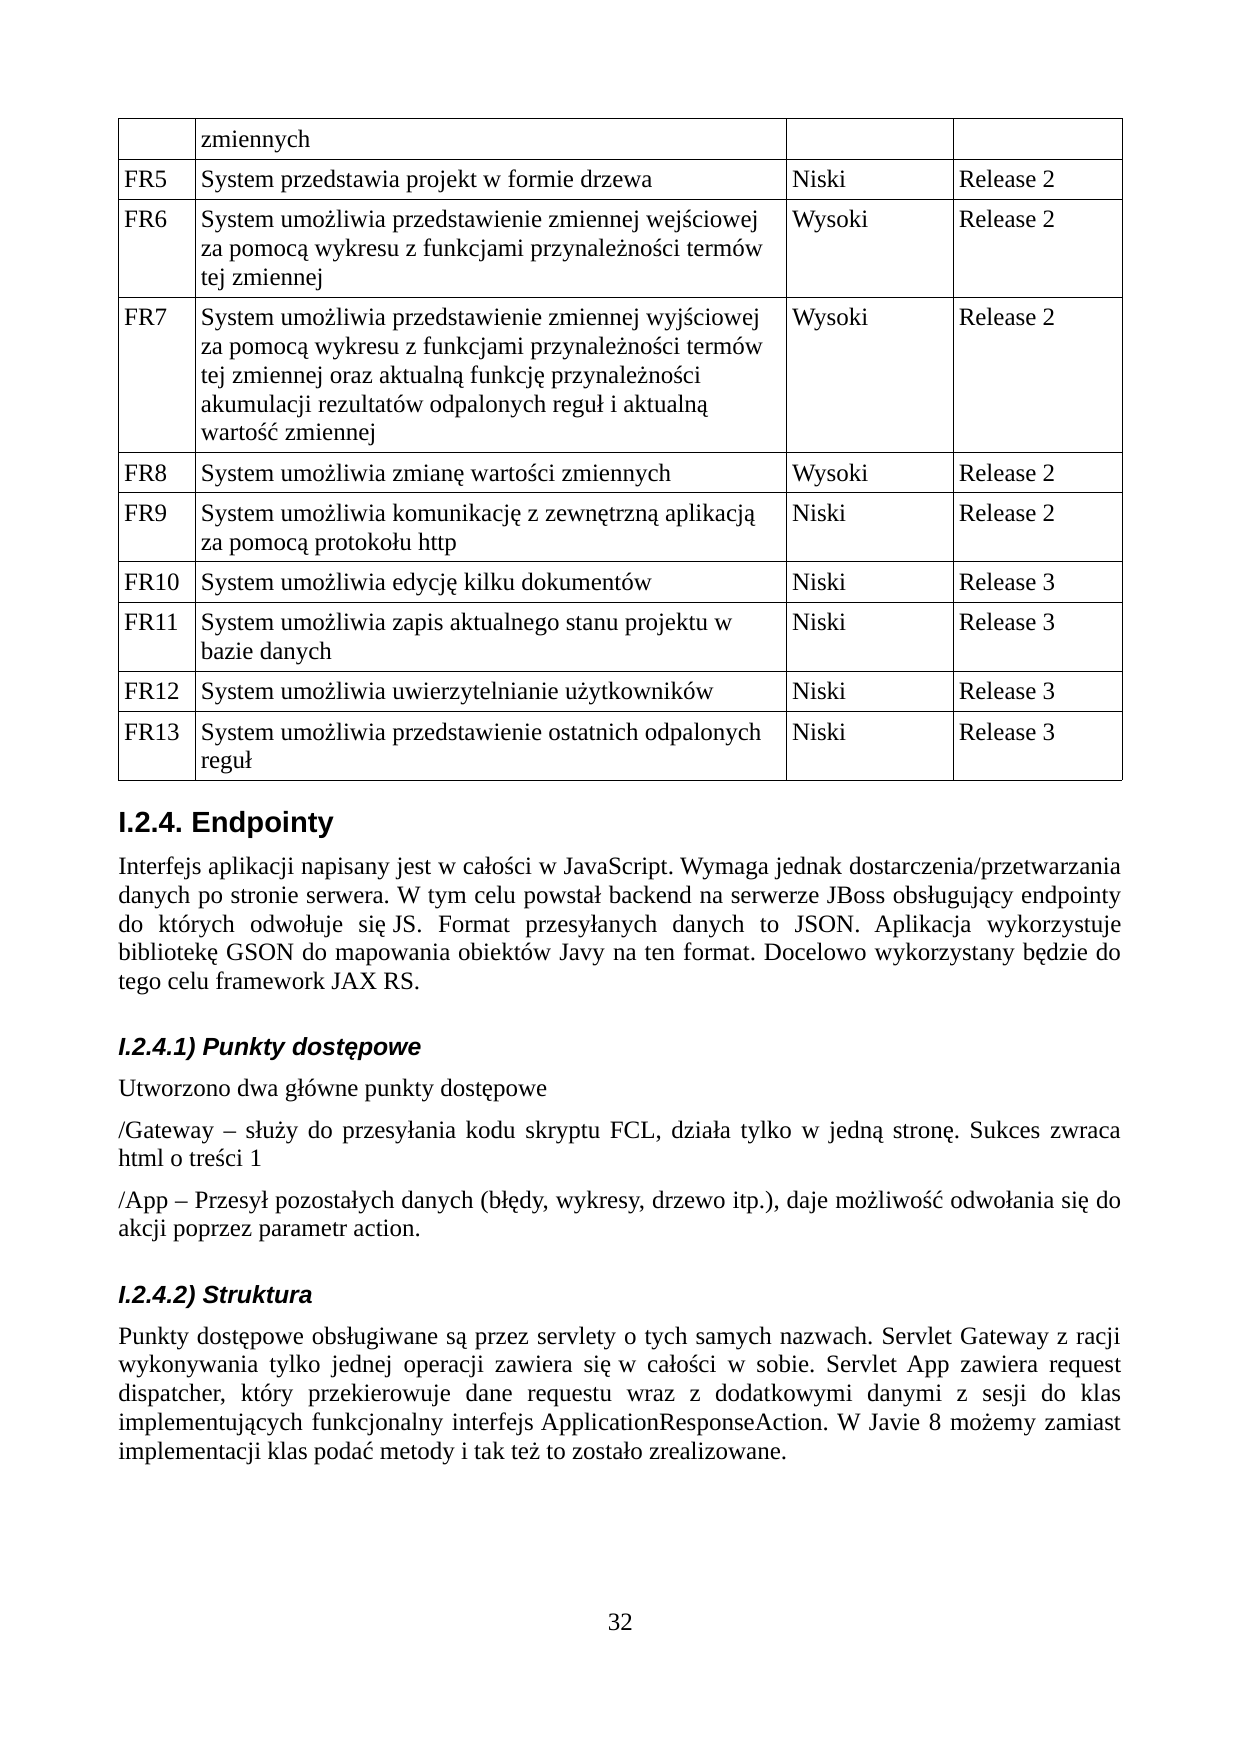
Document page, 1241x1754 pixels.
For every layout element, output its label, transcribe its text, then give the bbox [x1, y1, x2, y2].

table_cell Release 2 [954, 160, 1122, 199]
text Punkty dostępowe obsługiwane są przez servlety o tych samych nazwach. Servlet Gateway z racji wykonywania tylko jednej operacji zawiera się w całości w sobie. Servlet App zawiera request dispatcher, który przekierowuje dane requestu wraz z dodatkowymi danymi z sesji do klas implementujących funkcjonalny interfejs ApplicationResponseAction. W Javie 8 możemy zamiast implementacji klas podać metody i tak też to zostało zrealizowane. [118, 1321, 1122, 1464]
table_cell Niski [787, 712, 953, 780]
table_cell FR5 [119, 160, 195, 199]
table_cell System przedstawia projekt w formie drzewa [196, 160, 786, 199]
table_cell [954, 119, 1122, 158]
table_cell System umożliwia komunikację z zewnętrzną aplikacją za pomocą protokołu http [196, 493, 786, 561]
table_cell Release 2 [954, 453, 1122, 492]
text /Gateway – służy do przesyłania kodu skryptu FCL, działa tylko w jedną stronę. Sukces zwraca html o treści 1 [118, 1115, 1122, 1172]
text Utworzono dwa główne punkty dostępowe [118, 1073, 1122, 1102]
table_cell [119, 119, 195, 158]
table_cell FR11 [119, 603, 195, 671]
table_cell System umożliwia zapis aktualnego stanu projektu w bazie danych [196, 603, 786, 671]
table_cell Niski [787, 493, 953, 561]
table_cell FR10 [119, 562, 195, 602]
table_cell Release 3 [954, 562, 1122, 602]
table_cell Release 3 [954, 603, 1122, 671]
table_cell zmiennych [196, 119, 786, 158]
table_cell FR6 [119, 200, 195, 297]
table_cell Niski [787, 603, 953, 671]
table_cell Niski [787, 672, 953, 711]
table_cell System umożliwia przedstawienie zmiennej wejściowej za pomocą wykresu z funkcjami przynależności termów tej zmiennej [196, 200, 786, 297]
subtitle Endpointy [118, 805, 1122, 839]
subtitle Punkty dostępowe [118, 1032, 1122, 1061]
table_cell Release 2 [954, 200, 1122, 297]
table_cell Release 2 [954, 493, 1122, 561]
table_cell System umożliwia edycję kilku dokumentów [196, 562, 786, 602]
table_cell FR12 [119, 672, 195, 711]
table_cell FR9 [119, 493, 195, 561]
table_cell Release 3 [954, 672, 1122, 711]
table_cell System umożliwia przedstawienie ostatnich odpalonych reguł [196, 712, 786, 780]
table_cell [787, 119, 953, 158]
table_cell Release 3 [954, 712, 1122, 780]
subtitle Struktura [118, 1280, 1122, 1308]
table_cell FR8 [119, 453, 195, 492]
table_cell Wysoki [787, 298, 953, 452]
table_cell Wysoki [787, 200, 953, 297]
text /App – Przesył pozostałych danych (błędy, wykresy, drzewo itp.), daje możliwość odwołania się do akcji poprzez parametr action. [118, 1185, 1122, 1242]
table_cell Niski [787, 562, 953, 602]
table_cell System umożliwia uwierzytelnianie użytkowników [196, 672, 786, 711]
table_cell FR7 [119, 298, 195, 452]
table_cell System umożliwia zmianę wartości zmiennych [196, 453, 786, 492]
table_cell Release 2 [954, 298, 1122, 452]
table_cell Niski [787, 160, 953, 199]
table_cell Wysoki [787, 453, 953, 492]
text Interfejs aplikacji napisany jest w całości w JavaScript. Wymaga jednak dostarczenia/przetwarzania danych po stronie serwera. W tym celu powstał backend na serwerze JBoss obsługujący endpointy do których odwołuje się JS. Format przesyłanych danych to JSON. Aplikacja wykorzystuje bibliotekę GSON do mapowania obiektów Javy na ten format. Docelowo wykorzystany będzie do tego celu framework JAX RS. [118, 851, 1122, 995]
table_cell FR13 [119, 712, 195, 780]
table_cell System umożliwia przedstawienie zmiennej wyjściowej za pomocą wykresu z funkcjami przynależności termów tej zmiennej oraz aktualną funkcję przynależności akumulacji rezultatów odpalonych reguł i aktualną wartość zmiennej [196, 298, 786, 452]
